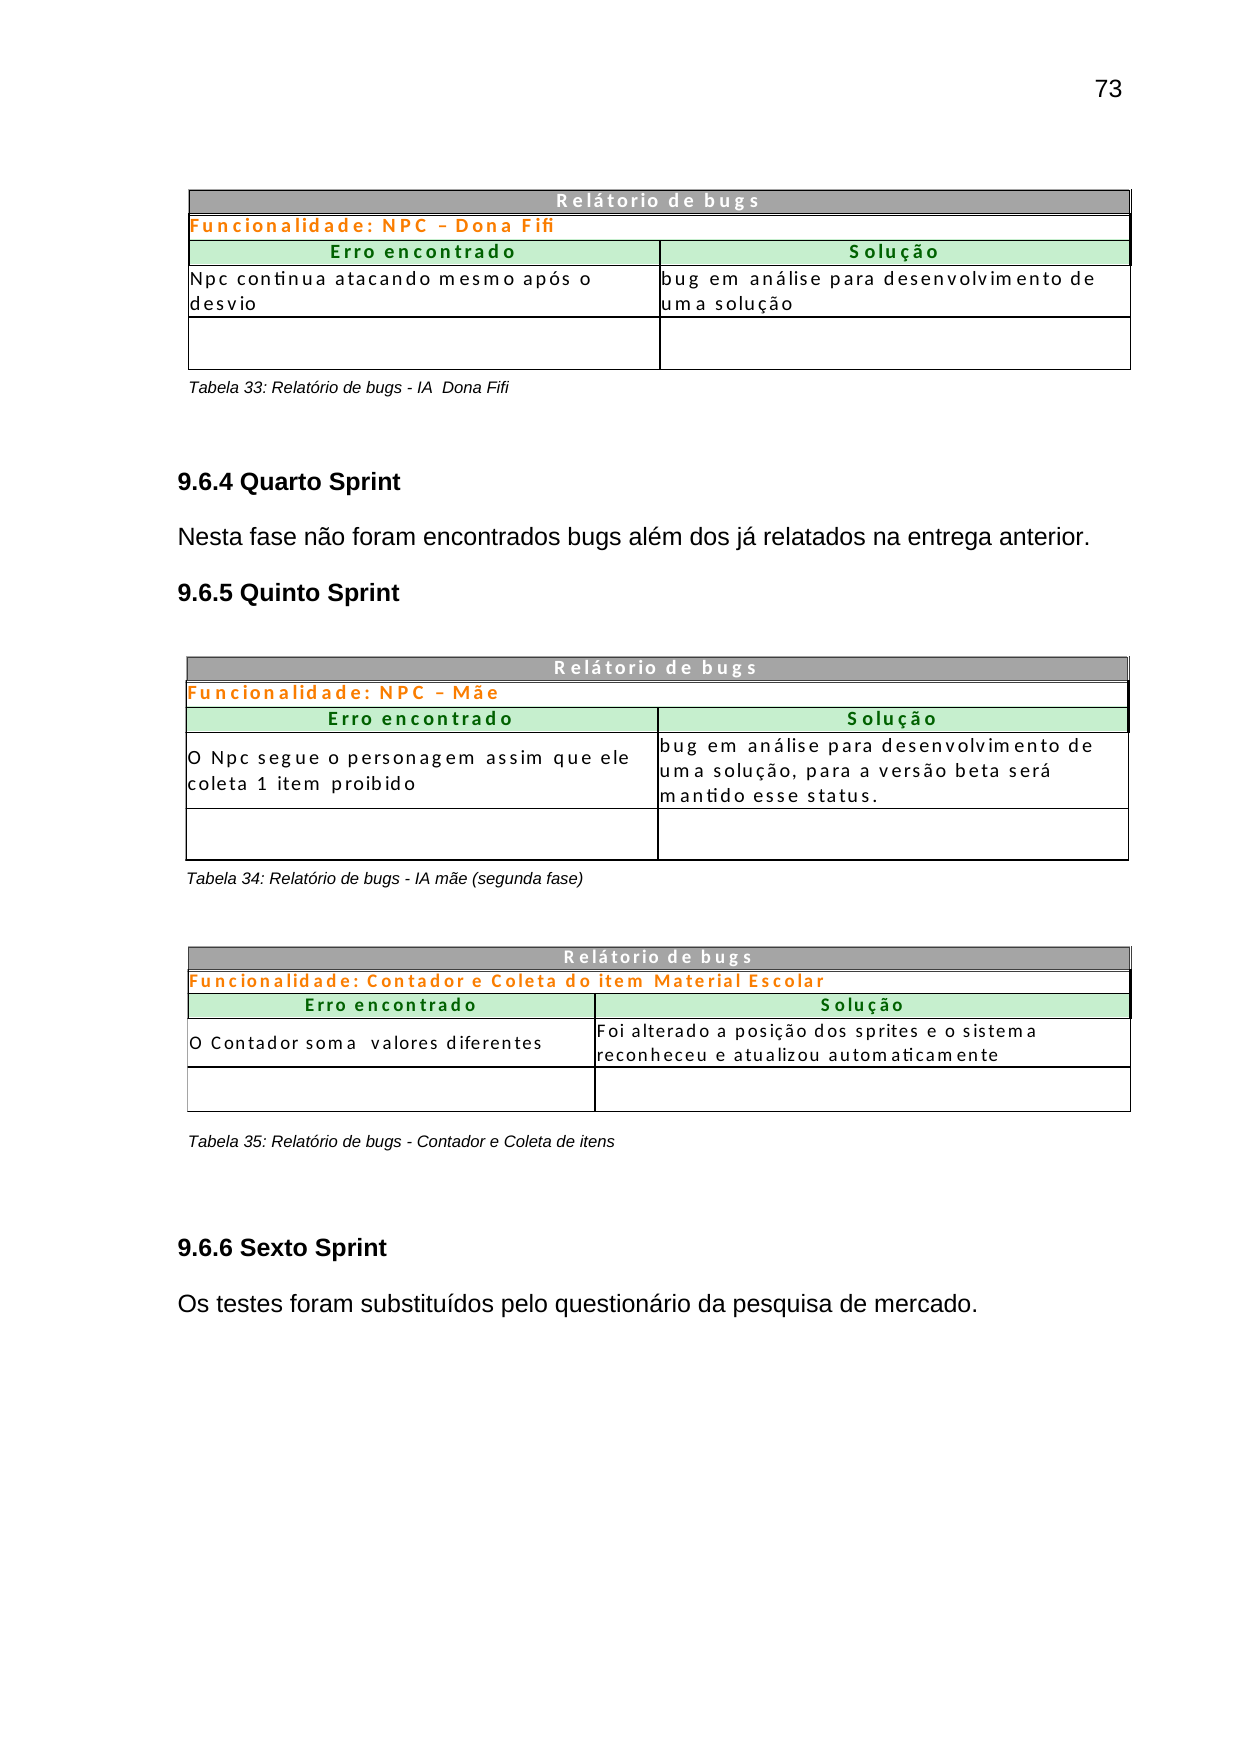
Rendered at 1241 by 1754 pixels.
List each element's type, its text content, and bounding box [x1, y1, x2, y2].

text 9.6.6 Sexto Sprint [177, 1233, 1122, 1262]
text Os testes foram substituídos pelo questionário da pesquisa de mercado. [177, 1289, 1122, 1318]
text Tabela 35: Relatório de bugs - Contador e Coleta de itens [188, 1132, 1133, 1151]
text Tabela 33: Relatório de bugs - IA Dona Fifi [188, 190, 1133, 397]
text Tabela 34: Relatório de bugs - IA mãe (segunda fase) [186, 657, 1136, 888]
text 9.6.4 Quarto Sprint [177, 467, 1122, 495]
text Nesta fase não foram encontrados bugs além dos já relatados na entrega anterior. [177, 522, 1122, 551]
text 9.6.5 Quinto Sprint [177, 578, 1122, 607]
